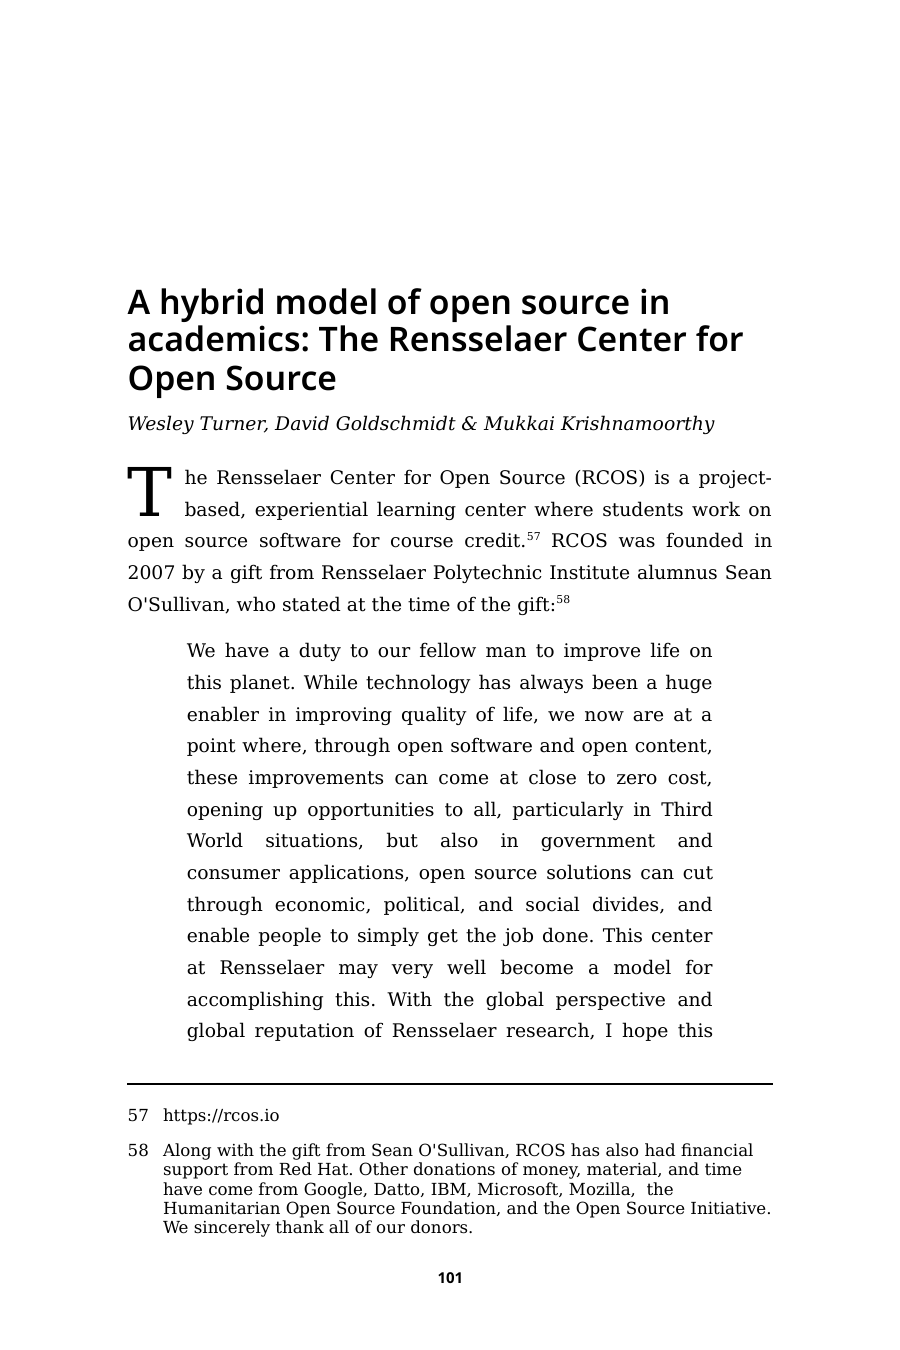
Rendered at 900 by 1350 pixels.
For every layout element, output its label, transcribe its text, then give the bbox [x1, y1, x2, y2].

text Wesley Turner, David Goldschmidt & Mukkai Krishnamoorthy [127, 413, 772, 435]
text We have a duty to our fellow man to improve life on this planet. While technology has always been a huge enabler in improving quality of life, we now are at a point where, through open software and open content, these improvements can come at close to zero cost, opening up opportunities to all, particularly in Third World situations, but also in government and consumer applications, open source solutions can cut through economic, political, and social divides, and enable people to simply get the job done. This center at Rensselaer may very well become a model for accomplishing this. With the global perspective and global reputation of Rensselaer research, I hope this [187, 640, 713, 1042]
text https://rcos.io [127, 1106, 772, 1126]
text Along with the gift from Sean O'Sullivan, RCOS has also had financial support from Red Hat. Other donations of money, material, and time have come from Google, Datto, IBM, Microsoft, Mozilla, the Humanitarian Open Source Foundation, and the Open Source Initiative. We sincerely thank all of our donors. [127, 1141, 772, 1237]
subtitle A hybrid model of open source in academics: The Rensselaer Center for Open Source [127, 283, 772, 400]
text The Rensselaer Center for Open Source (RCOS) is a project-based, experiential learning center where students work on open source software for course credit. RCOS was founded in 2007 by a gift from Rensselaer Polytechnic Institute alumnus Sean O'Sullivan, who stated at the time of the gift: [127, 467, 772, 616]
